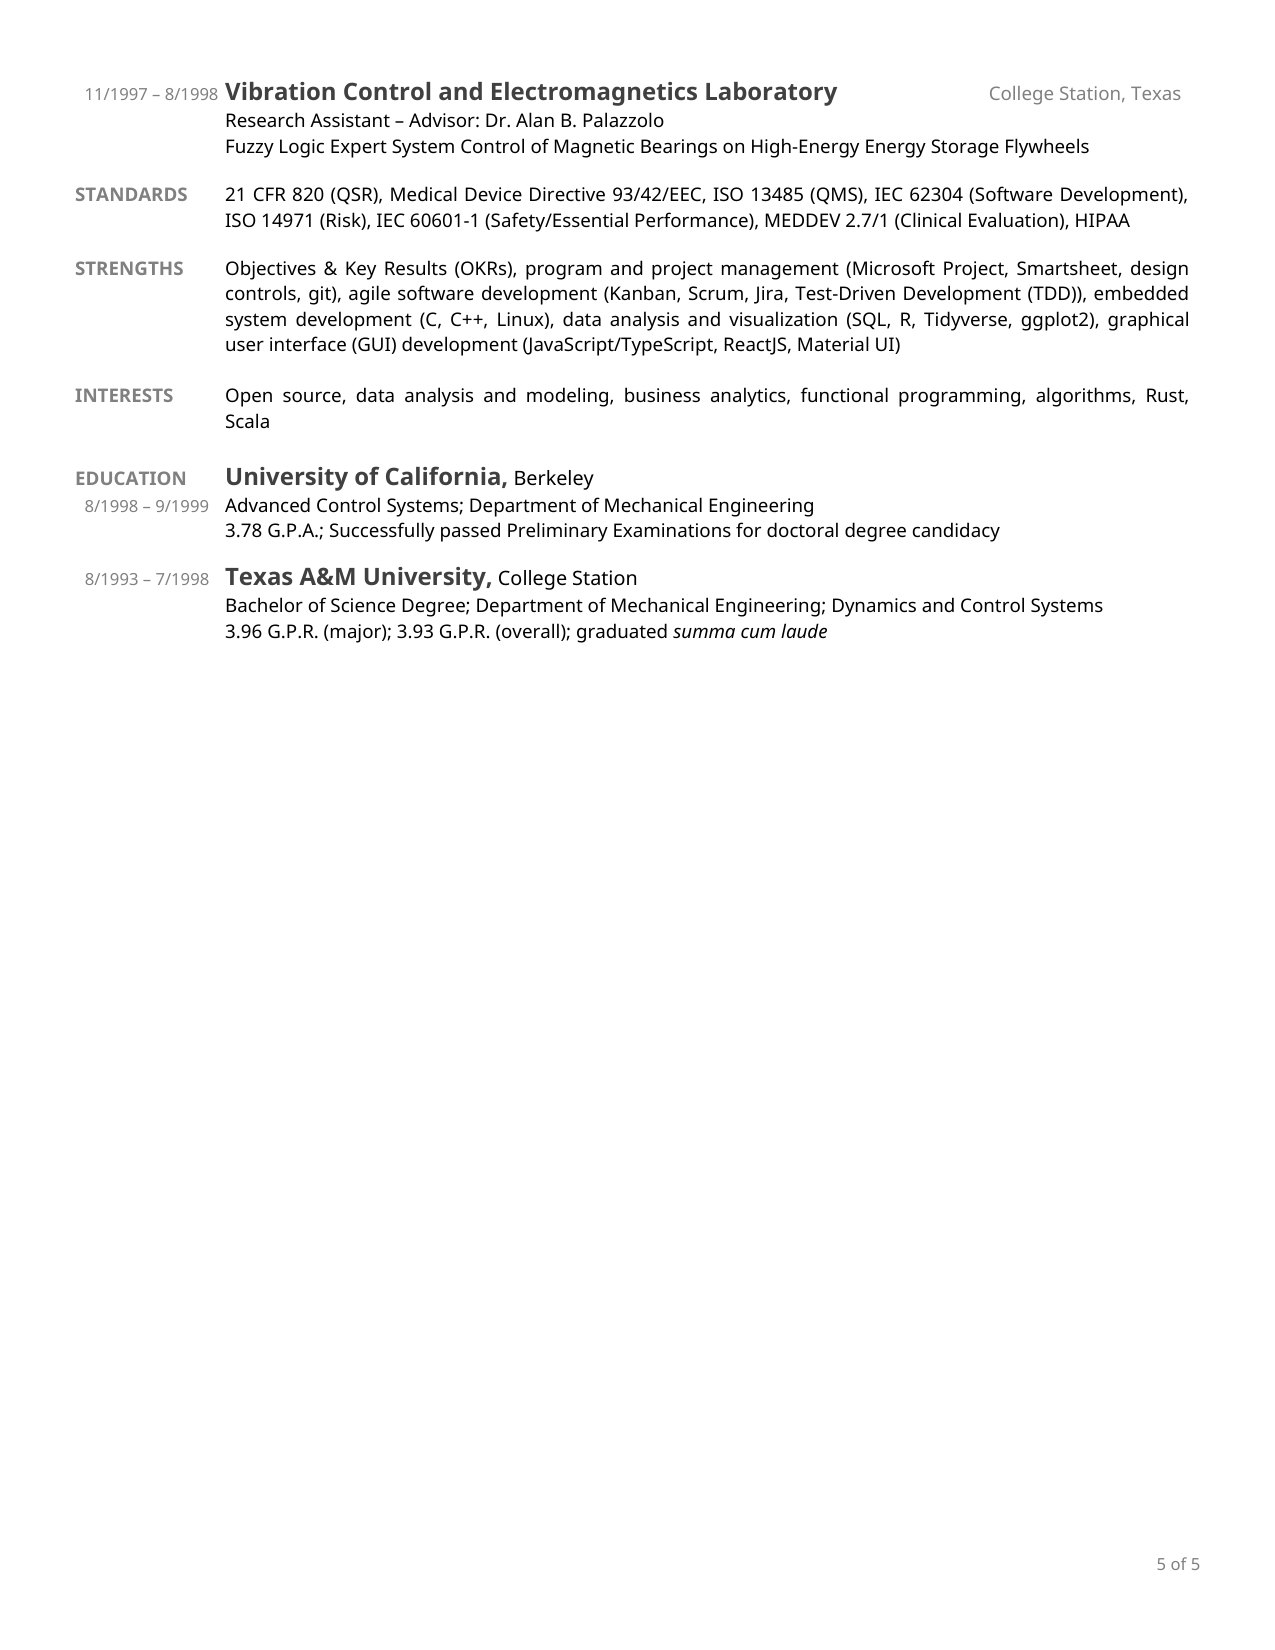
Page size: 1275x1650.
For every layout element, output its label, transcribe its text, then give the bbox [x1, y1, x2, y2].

text EDUCATION University of California, Berkeley [75, 459, 1200, 492]
text 11/1997 – 8/1998 Vibration Control and Electromagnetics Laboratory College Station, Texas [75, 75, 1200, 108]
text Bachelor of Science Degree; Department of Mechanical Engineering; Dynamics and Control Systems [75, 593, 1200, 618]
text 8/1993 – 7/1998 Texas A&M University, College Station [75, 560, 1200, 593]
text 8/1998 – 9/1999 Advanced Control Systems; Department of Mechanical Engineering [75, 492, 1200, 517]
text STANDARDS 21 CFR 820 (QSR), Medical Device Directive 93/42/EEC, ISO 13485 (QMS), IEC 62304 (Software Development), ISO 14971 (Risk), IEC 60601-1 (Safety/Essential Performance), MEDDEV 2.7/1 (Clinical Evaluation), HIPAA [75, 181, 1191, 232]
text STRENGTHS Objectives & Key Results (OKRs), program and project management (Microsoft Project, Smartsheet, design controls, git), agile software development (Kanban, Scrum, Jira, Test-Driven Development (TDD)), embedded system development (C, C++, Linux), data analysis and visualization (SQL, R, Tidyverse, ggplot2), graphical user interface (GUI) development (JavaScript/TypeScript, ReactJS, Material UI) [75, 255, 1191, 357]
text 3.96 G.P.R. (major); 3.93 G.P.R. (overall); graduated summa cum laude [75, 618, 1200, 644]
text INTERESTS Open source, data analysis and modeling, business analytics, functional programming, algorithms, Rust, Scala [75, 383, 1191, 434]
text Research Assistant – Advisor: Dr. Alan B. Palazzolo [75, 108, 1200, 133]
text 3.78 G.P.A.; Successfully passed Preliminary Examinations for doctoral degree candidacy [75, 517, 1200, 543]
text Fuzzy Logic Expert System Control of Magnetic Bearings on High-Energy Energy Storage Flywheels [75, 133, 1191, 159]
